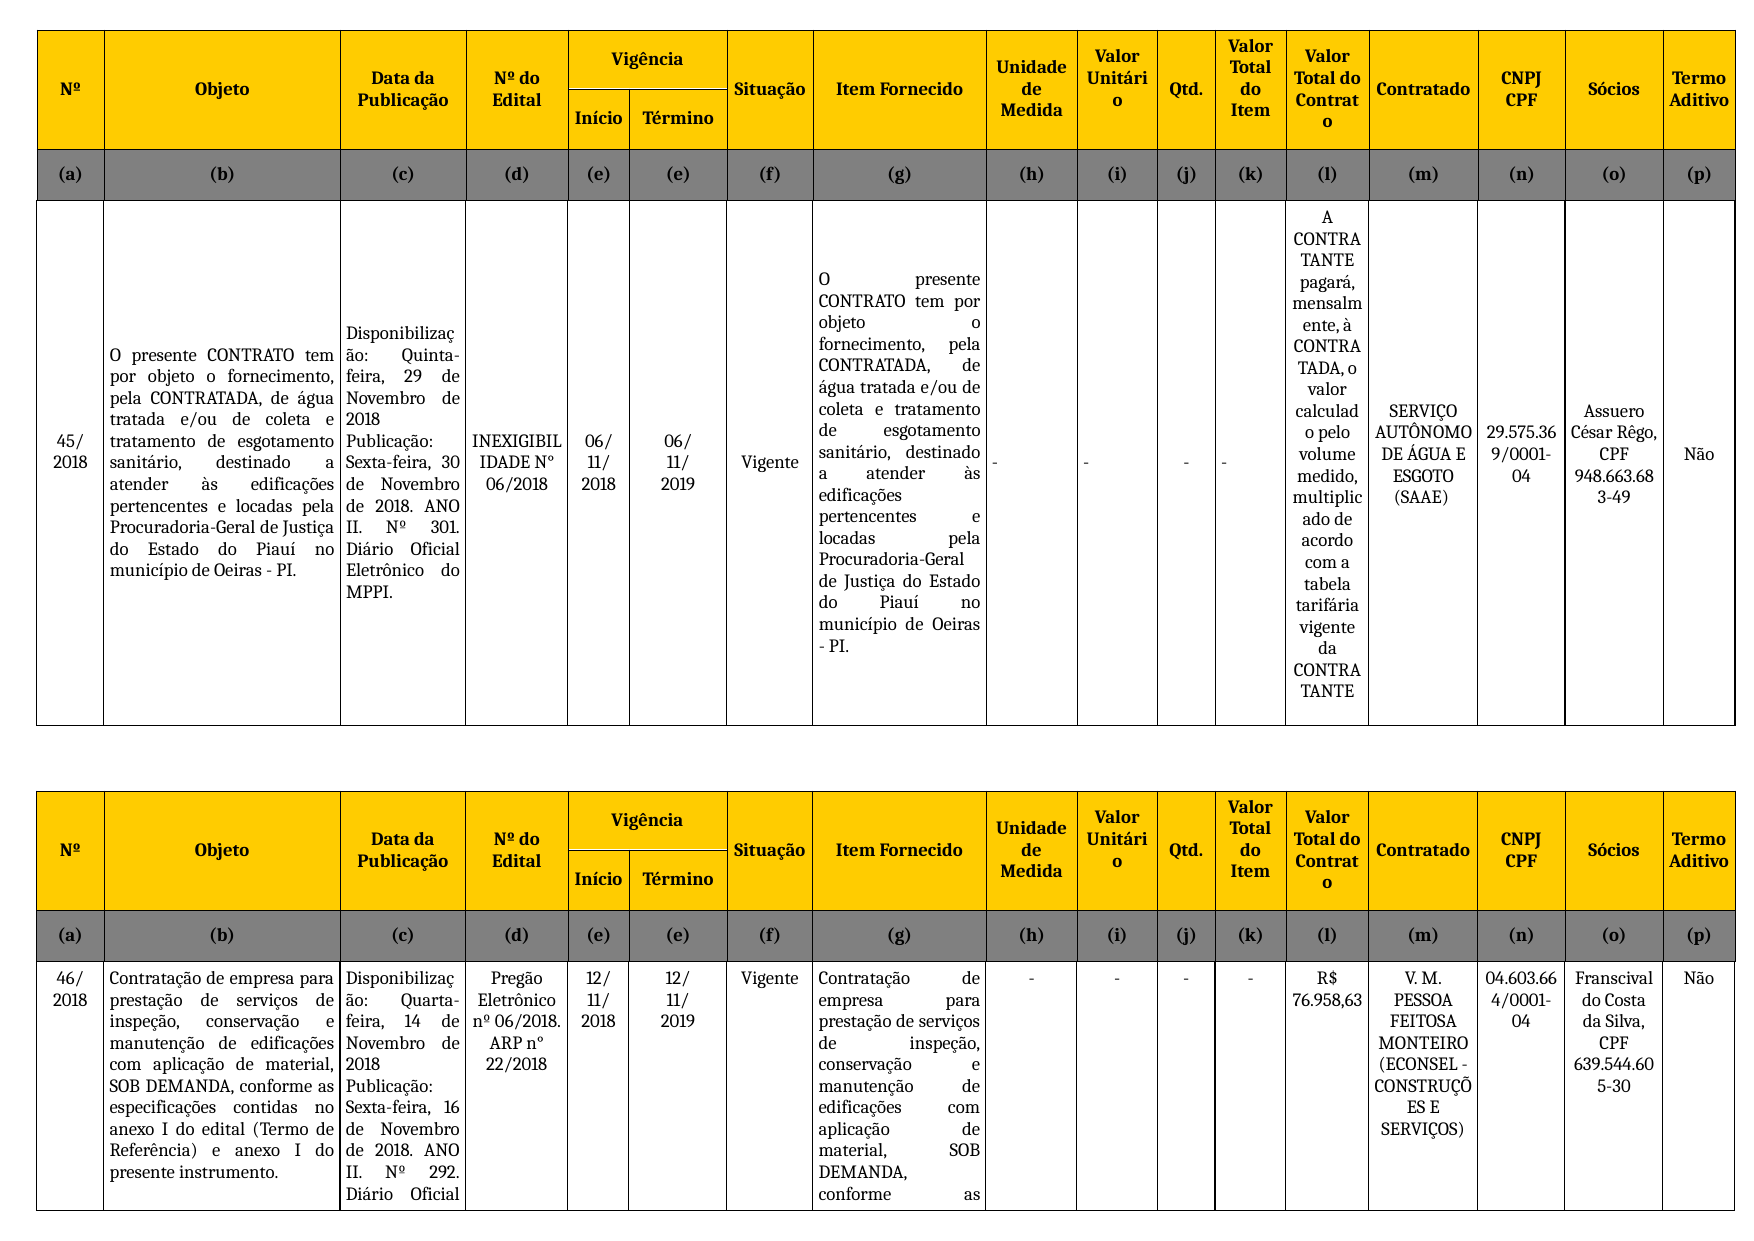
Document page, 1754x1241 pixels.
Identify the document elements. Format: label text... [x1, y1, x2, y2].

table_header Data da Publicação [341, 31, 466, 149]
table_header Vigência [569, 792, 727, 849]
table_cell Início [569, 851, 629, 910]
table_header Valor Total do Item [1216, 31, 1286, 149]
table_header Termo Aditivo [1664, 31, 1735, 149]
table_cell 12/ 11/ 2019 [629, 962, 726, 1210]
table_cell (e) [630, 911, 727, 961]
table_cell (c) [341, 150, 466, 200]
table_header Contratado [1370, 31, 1478, 149]
table_header Unidade de Medida [987, 31, 1077, 149]
table_cell Contratação de empresa para prestação de serviços de inspeção, conservação e manutenção de edificações com aplicação de material, SOB DEMANDA, conforme as [813, 962, 985, 1210]
table_header CNPJ CPF [1478, 792, 1565, 910]
table_header Qtd. [1158, 792, 1215, 910]
table_header Situação [728, 31, 813, 149]
table_cell (b) [105, 911, 340, 961]
table_cell (k) [1216, 150, 1286, 200]
table_cell Início [569, 90, 629, 149]
table_header Sócios [1566, 31, 1663, 149]
table_header Sócios [1566, 792, 1663, 910]
table_header Nº [37, 792, 104, 910]
table_header Termo Aditivo [1664, 792, 1735, 910]
table_header Situação [728, 792, 812, 910]
table_cell 29.575.369/0001-04 [1478, 201, 1564, 725]
table_cell (o) [1566, 150, 1663, 200]
table_cell (f) [728, 150, 813, 200]
table_cell Contratação de empresa para prestação de serviços de inspeção, conservação e manutenção de edificações com aplicação de material, SOB DEMANDA, conforme as especificações contidas no anexo I do edital (Termo de Referência) e anexo I do presente instrumento. [104, 962, 339, 1210]
table_cell - [987, 201, 1077, 725]
table_header Valor Unitário [1078, 31, 1157, 149]
table_cell (i) [1078, 150, 1157, 200]
table_cell - [1216, 962, 1285, 1210]
table_cell INEXIGIBILIDADE N° 06/2018 [466, 201, 567, 725]
table_cell (g) [813, 911, 986, 961]
table_cell (d) [466, 911, 568, 961]
table_header Valor Total do Contrato [1287, 31, 1369, 149]
table_header Nº do Edital [466, 792, 568, 910]
table_cell (h) [987, 911, 1077, 961]
table_cell O presente CONTRATO tem por objeto o fornecimento, pela CONTRATADA, de água tratada e/ou de coleta e tratamento de esgotamento sanitário, destinado a atender às edificações pertencentes e locadas pela Procuradoria-Geral de Justiça do Estado do Piauí no município de Oeiras - PI. [813, 201, 986, 725]
table_header Item Fornecido [813, 792, 986, 910]
table_cell (c) [341, 911, 465, 961]
table_header Item Fornecido [814, 31, 986, 149]
table_cell (a) [38, 150, 104, 200]
table_cell (n) [1479, 150, 1565, 200]
table_cell (l) [1287, 911, 1368, 961]
table_cell Disponibilização: Quarta-feira, 14 de Novembro de 2018 Publicação: Sexta-feira, 16 de Novembro de 2018. ANO II. Nº 292. Diário Oficial [341, 962, 465, 1210]
table_cell Assuero César Rêgo, CPF 948.663.683-49 [1566, 201, 1663, 725]
table_cell (n) [1478, 911, 1565, 961]
table_cell (b) [105, 150, 340, 200]
table_cell (l) [1287, 150, 1369, 200]
table_cell Disponibilização: Quinta-feira, 29 de Novembro de 2018 Publicação: Sexta-feira, 30 de Novembro de 2018. ANO II. Nº 301. Diário Oficial Eletrônico do MPPI. [341, 201, 465, 725]
table_cell SERVIÇO AUTÔNOMO DE ÁGUA E ESGOTO (SAAE) [1369, 201, 1477, 725]
table_cell (h) [987, 150, 1077, 200]
table_cell Término [630, 851, 727, 910]
table_header Qtd. [1158, 31, 1215, 149]
table_cell (i) [1078, 911, 1157, 961]
table_cell (e) [630, 150, 727, 200]
table_header Nº do Edital [467, 31, 568, 149]
table_cell (j) [1158, 911, 1215, 961]
table_cell (m) [1369, 911, 1477, 961]
table_header Objeto [105, 31, 340, 149]
table_header Valor Total do Item [1216, 792, 1286, 910]
table_cell Vigente [727, 962, 812, 1210]
table_header Vigência [569, 31, 727, 88]
table_cell - [986, 962, 1076, 1210]
table_header Valor Total do Contrato [1287, 792, 1368, 910]
table_cell 06/ 11/ 2018 [568, 201, 629, 725]
table_cell - [1078, 201, 1157, 725]
table_cell (e) [569, 911, 629, 961]
table_cell 46/ 2018 [37, 962, 103, 1210]
table_cell (f) [728, 911, 812, 961]
table_cell (o) [1566, 911, 1663, 961]
table_cell (j) [1158, 150, 1215, 200]
table_cell Franscivaldo Costa da Silva, CPF 639.544.605-30 [1565, 962, 1662, 1210]
table_cell 06/ 11/ 2019 [630, 201, 726, 725]
table_cell (a) [37, 911, 104, 961]
table_cell - [1077, 962, 1157, 1210]
table_header Contratado [1369, 792, 1477, 910]
table_header Data da Publicação [341, 792, 465, 910]
table_header Nº [38, 31, 104, 149]
table_cell (d) [467, 150, 568, 200]
table_cell - [1216, 201, 1285, 725]
table_header Objeto [105, 792, 340, 910]
table_cell - [1158, 201, 1215, 725]
table_cell Término [630, 90, 727, 149]
table_cell (m) [1370, 150, 1478, 200]
table_cell 45/ 2018 [37, 201, 103, 725]
table_header CNPJ CPF [1479, 31, 1565, 149]
table_header Valor Unitário [1078, 792, 1157, 910]
table_cell (e) [569, 150, 629, 200]
table_cell Não [1664, 201, 1734, 725]
table_cell Vigente [727, 201, 812, 725]
table_cell (k) [1216, 911, 1286, 961]
table_cell 04.603.664/0001-04 [1478, 962, 1564, 1210]
table_cell A CONTRATANTE pagará, mensalmente, à CONTRATADA, o valor calculado pelo volume medido, multiplicado de acordo com a tabela tarifária vigente da CONTRATANTE [1286, 201, 1368, 725]
table_cell R$ 76.958,63 [1286, 962, 1368, 1210]
table_cell O presente CONTRATO tem por objeto o fornecimento, pela CONTRATADA, de água tratada e/ou de coleta e tratamento de esgotamento sanitário, destinado a atender às edificações pertencentes e locadas pela Procuradoria-Geral de Justiça do Estado do Piauí no município de Oeiras - PI. [104, 201, 340, 725]
table_header Unidade de Medida [987, 792, 1077, 910]
table_cell (p) [1664, 150, 1735, 200]
table_cell Pregão Eletrônico nº 06/2018. ARP n° 22/2018 [466, 962, 567, 1210]
table_cell 12/ 11/ 2018 [568, 962, 628, 1210]
table_cell (p) [1664, 911, 1735, 961]
table_cell - [1158, 962, 1214, 1210]
table_cell (g) [814, 150, 986, 200]
table_cell V. M. PESSOA FEITOSA MONTEIRO (ECONSEL - CONSTRUÇÕES E SERVIÇOS) [1369, 962, 1477, 1210]
table_cell Não [1663, 962, 1734, 1210]
